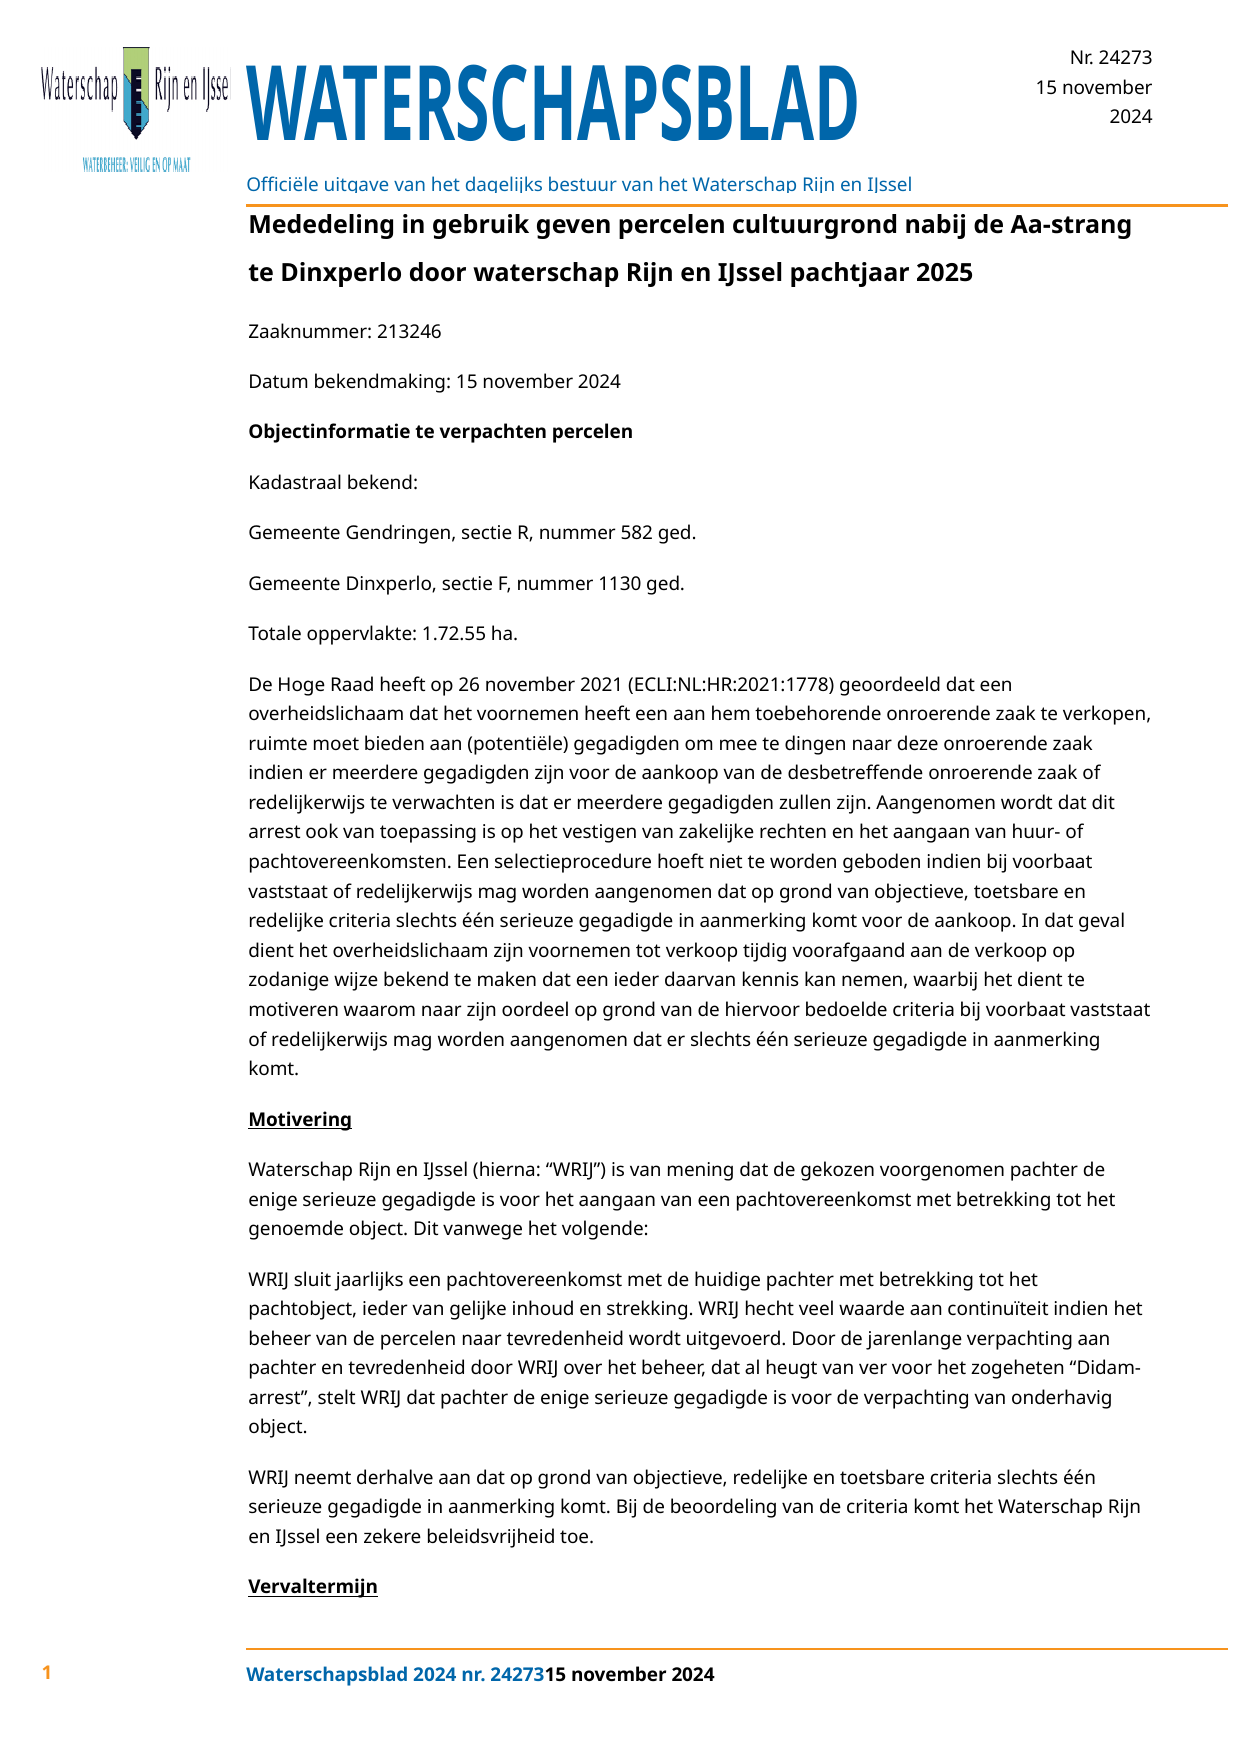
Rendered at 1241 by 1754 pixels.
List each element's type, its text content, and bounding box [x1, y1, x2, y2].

text Motivering [248, 1106, 1152, 1132]
text Gemeente Gendringen, sectie R, nummer 582 ged. [248, 519, 1152, 545]
text De Hoge Raad heeft op 26 november 2021 (ECLI:NL:HR:2021:1778) geoordeeld dat een overheidslichaam dat het voornemen heeft een aan hem toebehorende onroerende zaak te verkopen, ruimte moet bieden aan (potentiële) gegadigden om mee te dingen naar deze onroerende zaak indien er meerdere gegadigden zijn voor de aankoop van de desbetreffende onroerende zaak of redelijkerwijs te verwachten is dat er meerdere gegadigden zullen zijn. Aangenomen wordt dat dit arrest ook van toepassing is op het vestigen van zakelijke rechten en het aangaan van huur- of pachtovereenkomsten. Een selectieprocedure hoeft niet te worden geboden indien bij voorbaat vaststaat of redelijkerwijs mag worden aangenomen dat op grond van objectieve, toetsbare en redelijke criteria slechts één serieuze gegadigde in aanmerking komt voor de aankoop. In dat geval dient het overheidslichaam zijn voornemen tot verkoop tijdig voorafgaand aan de verkoop op zodanige wijze bekend te maken dat een ieder daarvan kennis kan nemen, waarbij het dient te motiveren waarom naar zijn oordeel op grond van de hiervoor bedoelde criteria bij voorbaat vaststaat of redelijkerwijs mag worden aangenomen dat er slechts één serieuze gegadigde in aanmerking komt. [248, 671, 1152, 1081]
text Kadastraal bekend: [248, 469, 1152, 495]
text Objectinformatie te verpachten percelen [248, 419, 1152, 444]
picture [41, 47, 231, 172]
text Totale oppervlakte: 1.72.55 ha. [248, 620, 1152, 646]
text Datum bekendmaking: 15 november 2024 [248, 368, 1152, 394]
text Gemeente Dinxperlo, sectie F, nummer 1130 ged. [248, 570, 1152, 596]
text Zaaknummer: 213246 [248, 318, 1152, 344]
text WRIJ neemt derhalve aan dat op grond van objectieve, redelijke en toetsbare criteria slechts één serieuze gegadigde in aanmerking komt. Bij de beoordeling van de criteria komt het Waterschap Rijn en IJssel een zekere beleidsvrijheid toe. [248, 1464, 1152, 1549]
text WRIJ sluit jaarlijks een pachtovereenkomst met de huidige pachter met betrekking tot het pachtobject, ieder van gelijke inhoud en strekking. WRIJ hecht veel waarde aan continuïteit indien het beheer van de percelen naar tevredenheid wordt uitgevoerd. Door de jarenlange verpachting aan pachter en tevredenheid door WRIJ over het beheer, dat al heugt van ver voor het zogeheten “Didam-arrest”, stelt WRIJ dat pachter de enige serieuze gegadigde is voor de verpachting van onderhavig object. [248, 1266, 1152, 1439]
text Waterschap Rijn en IJssel (hierna: “WRIJ”) is van mening dat de gekozen voorgenomen pachter de enige serieuze gegadigde is voor het aangaan van een pachtovereenkomst met betrekking tot het genoemde object. Dit vanwege het volgende: [248, 1156, 1152, 1241]
text Mededeling in gebruik geven percelen cultuurgrond nabij de Aa-strang te Dinxperlo door waterschap Rijn en IJssel pachtjaar 2025 [248, 207, 1152, 288]
text Vervaltermijn [248, 1574, 1152, 1599]
